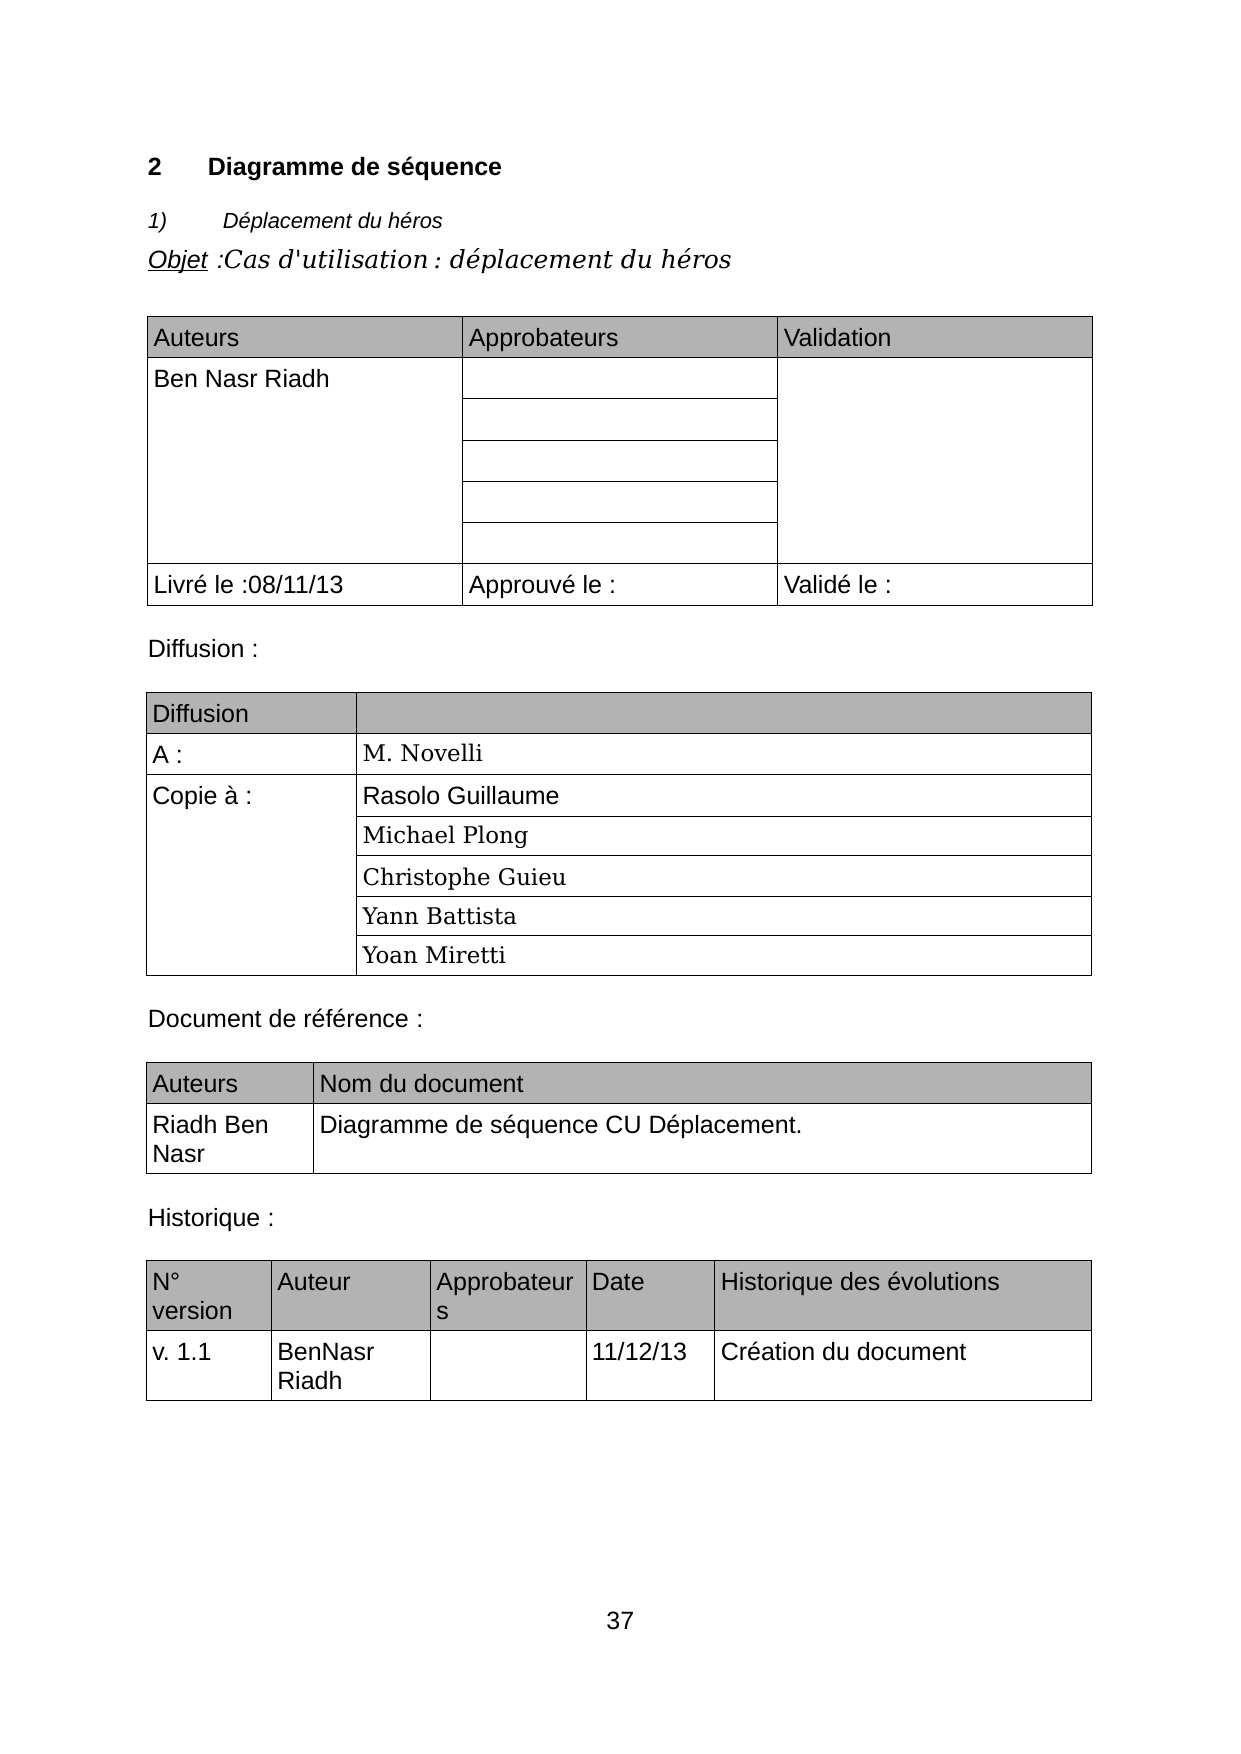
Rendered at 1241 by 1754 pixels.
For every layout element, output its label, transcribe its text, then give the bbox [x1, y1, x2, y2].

text Document de référence : [148, 1004, 1093, 1033]
table_cell Yann Battista [357, 897, 1091, 935]
table_header [357, 693, 1091, 733]
table_cell [463, 399, 777, 439]
table_header Auteur [272, 1261, 430, 1330]
table_cell Validé le : [778, 564, 1092, 604]
table_header Auteurs [147, 1063, 313, 1103]
table_cell [463, 441, 777, 481]
table_cell [463, 523, 777, 563]
text Objet :Cas d'utilisation : déplacement du héros [148, 245, 1093, 274]
table_cell 12/11/13 [587, 1331, 714, 1400]
table_header Date [587, 1261, 714, 1330]
table_cell A : [147, 734, 356, 774]
table_header Auteurs [148, 317, 462, 357]
table_cell M. Novelli [357, 734, 1091, 774]
table_cell [431, 1331, 586, 1400]
table_cell Christophe Guieu [357, 856, 1091, 896]
table_cell Yoan Miretti [357, 936, 1091, 974]
table_cell [463, 482, 777, 522]
table_cell BenNasr Riadh [272, 1331, 430, 1400]
table_cell Copie à : [147, 775, 356, 974]
table_header Diffusion [147, 693, 356, 733]
table_cell Ben Nasr Riadh [148, 358, 462, 563]
table_cell v. 1.1 [147, 1331, 271, 1400]
table_cell Michael Plong [357, 817, 1091, 855]
text Diffusion : [148, 634, 1093, 663]
table_cell Livré le :08/11/13 [148, 564, 462, 604]
table_cell [778, 358, 1092, 563]
table_cell [463, 358, 777, 398]
subtitle Diagramme de séquence [148, 152, 1093, 181]
text Historique : [148, 1203, 1093, 1232]
table_header Approbateurs [463, 317, 777, 357]
table_cell Rasolo Guillaume [357, 775, 1091, 816]
table_cell Approuvé le : [463, 564, 777, 604]
table_cell Création du document [715, 1331, 1091, 1400]
table_header Validation [778, 317, 1092, 357]
table_cell Riadh Ben Nasr [147, 1104, 313, 1173]
table_header N° version [147, 1261, 271, 1330]
table_cell Diagramme de séquence CU Déplacement. [314, 1104, 1091, 1173]
table_header Approbateurs [431, 1261, 586, 1330]
subtitle Déplacement du héros [148, 207, 1093, 233]
table_header Nom du document [314, 1063, 1091, 1103]
table_header Historique des évolutions [715, 1261, 1091, 1330]
